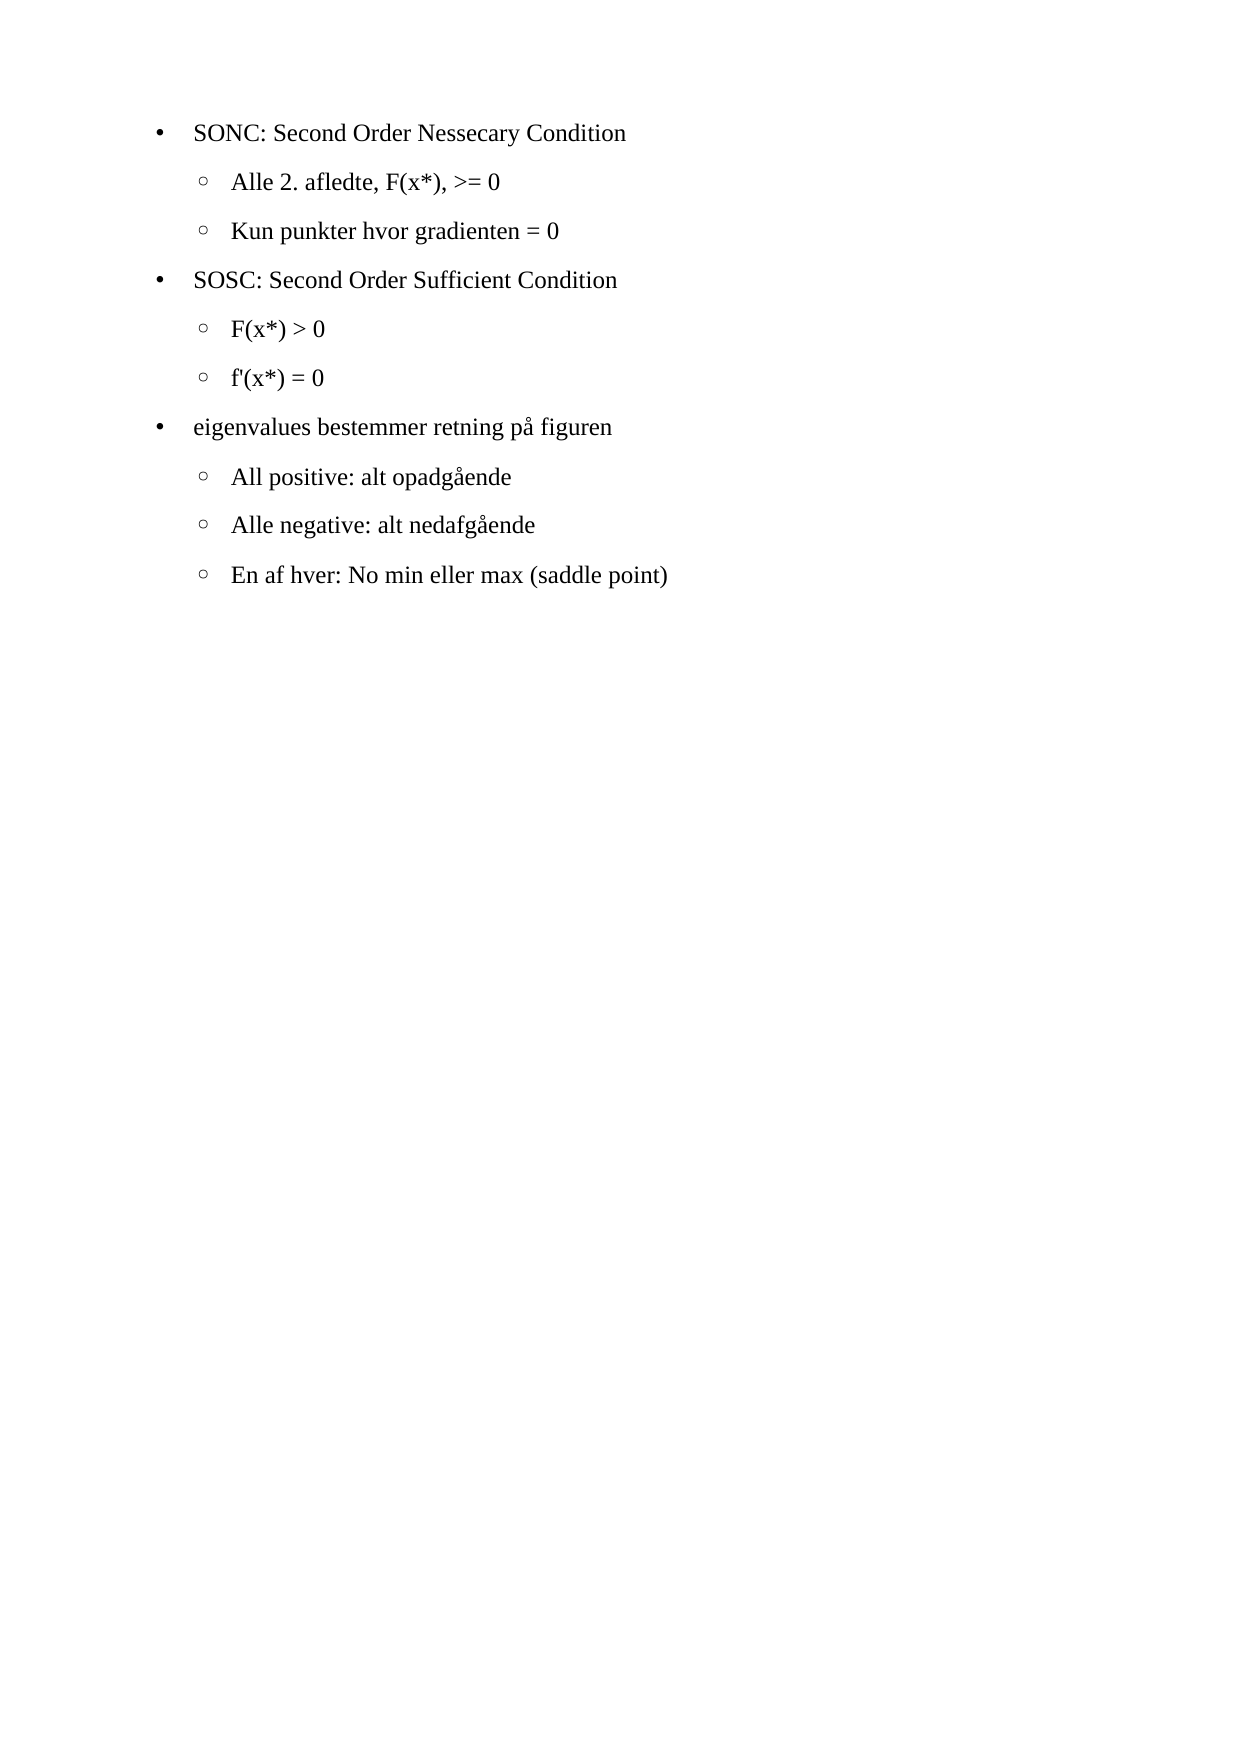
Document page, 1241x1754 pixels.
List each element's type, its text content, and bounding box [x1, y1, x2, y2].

list Alle negative: alt nedafgående [193, 511, 1122, 539]
list All positive: alt opadgående [193, 462, 1122, 490]
list Alle 2. afledte, F(x*), >= 0 [193, 167, 1122, 196]
list F(x*) > 0 [193, 314, 1122, 343]
list SOSC: Second Order Sufficient Condition [156, 265, 1122, 294]
list SONC: Second Order Nessecary Condition [156, 118, 1122, 147]
list eigenvalues bestemmer retning på figuren [156, 412, 1122, 441]
list En af hver: No min eller max (saddle point) [193, 560, 1122, 588]
list f'(x*) = 0 [193, 363, 1122, 392]
list Kun punkter hvor gradienten = 0 [193, 216, 1122, 245]
